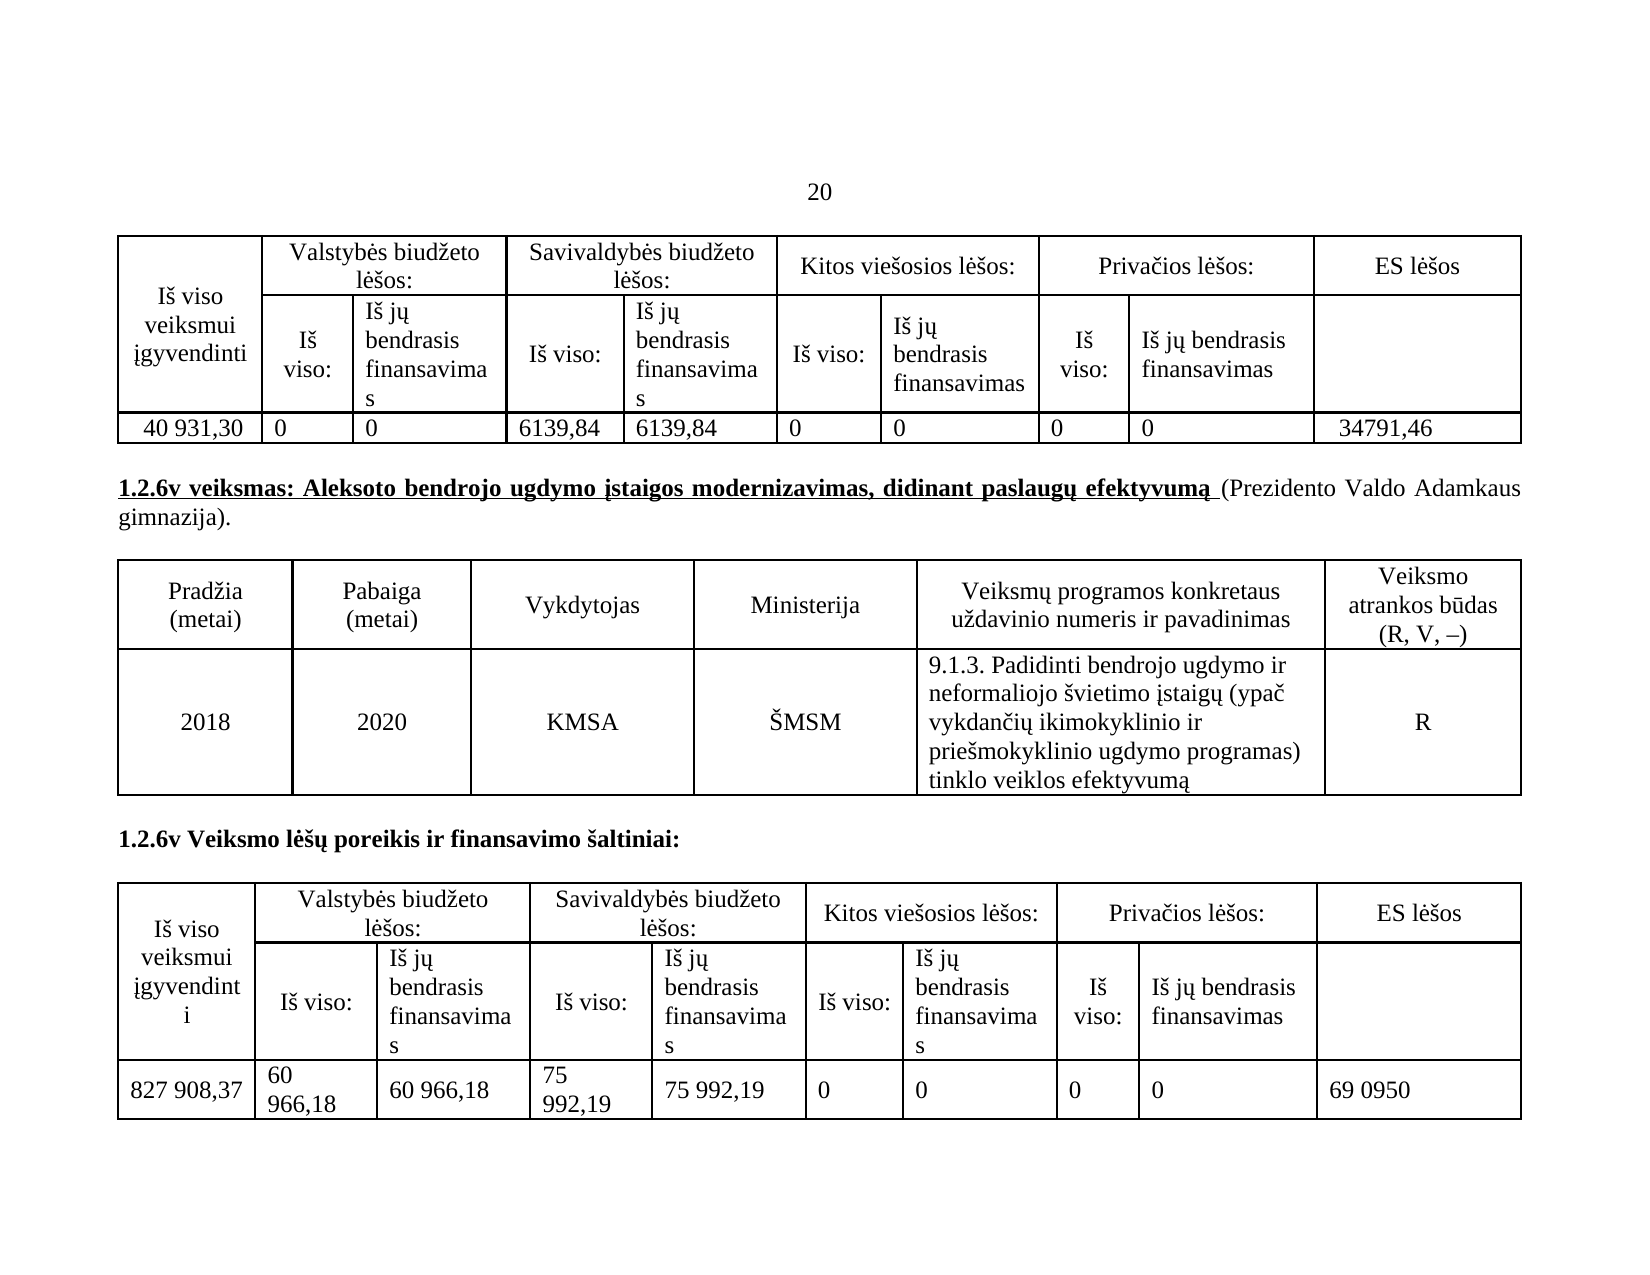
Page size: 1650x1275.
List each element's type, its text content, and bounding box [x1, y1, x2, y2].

table_header Privačios lėšos: [1058, 884, 1316, 941]
table_header Savivaldybės biudžeto lėšos: [531, 884, 805, 941]
table_cell Iš viso: [1040, 296, 1128, 411]
table_cell 2020 [294, 650, 470, 793]
table_cell Iš viso: [531, 944, 651, 1058]
table_header Iš viso veiksmui įgyvendinti [119, 237, 261, 411]
table_cell Iš jų bendrasis finansavimas [1130, 296, 1313, 411]
table_cell Iš jų bendrasis finansavimas [354, 296, 505, 411]
table_header ES lėšos [1318, 884, 1520, 941]
table_cell 6139,84 [625, 414, 776, 442]
table_cell 69 0950 [1318, 1061, 1520, 1118]
table_cell Iš viso: [508, 296, 623, 411]
table_cell 40 931,30 [119, 414, 261, 442]
table_cell Iš viso: [778, 296, 880, 411]
table_cell 0 [1130, 414, 1313, 442]
table_cell [1318, 944, 1520, 1058]
table_cell 60 966,18 [256, 1061, 376, 1118]
table_cell Iš jų bendrasis finansavimas [882, 296, 1038, 411]
table_cell Iš jų bendrasis finansavimas [653, 944, 805, 1058]
text 1.2.6v veiksmas: Aleksoto bendrojo ugdymo įstaigos modernizavimas, didinant paslaugų efektyvumą (Prezidento Valdo Adamkaus gimnazija). [118, 473, 1521, 531]
table_cell Iš jų bendrasis finansavimas [378, 944, 529, 1058]
table_header Pabaiga (metai) [294, 561, 470, 648]
table_header Valstybės biudžeto lėšos: [263, 237, 505, 294]
table_cell 0 [904, 1061, 1056, 1118]
table_cell 6139,84 [508, 414, 623, 442]
table_cell 0 [778, 414, 880, 442]
table_header Vykdytojas [472, 561, 693, 648]
table_header Veiksmų programos konkretaus uždavinio numeris ir pavadinimas [918, 561, 1324, 648]
table_cell 827 908,37 [119, 1061, 254, 1118]
table_cell Iš viso: [1058, 944, 1138, 1058]
table_cell 75 992,19 [531, 1061, 651, 1118]
table_cell 0 [354, 414, 505, 442]
table_cell Iš viso: [263, 296, 352, 411]
table_cell ŠMSM [695, 650, 916, 793]
table_header Iš viso veiksmui įgyvendinti [119, 884, 254, 1058]
table_header Kitos viešosios lėšos: [807, 884, 1056, 941]
table_cell 0 [807, 1061, 902, 1118]
table_header Valstybės biudžeto lėšos: [256, 884, 529, 941]
table_cell Iš jų bendrasis finansavimas [625, 296, 776, 411]
table_cell [1315, 296, 1520, 411]
table_cell 0 [882, 414, 1038, 442]
table_cell Iš viso: [807, 944, 902, 1058]
table_header Pradžia (metai) [119, 561, 291, 648]
table_cell Iš jų bendrasis finansavimas [1140, 944, 1316, 1058]
table_header Ministerija [695, 561, 916, 648]
table_header Veiksmo atrankos būdas (R, V, –) [1326, 561, 1520, 648]
table_cell Iš jų bendrasis finansavimas [904, 944, 1056, 1058]
table_header Savivaldybės biudžeto lėšos: [508, 237, 776, 294]
table_header Kitos viešosios lėšos: [778, 237, 1038, 294]
table_cell 0 [1140, 1061, 1316, 1118]
table_cell 0 [1058, 1061, 1138, 1118]
table_cell Iš viso: [256, 944, 376, 1058]
table_cell 75 992,19 [653, 1061, 805, 1118]
table_cell 34791,46 [1315, 414, 1520, 442]
table_header Privačios lėšos: [1040, 237, 1313, 294]
table_cell 0 [263, 414, 352, 442]
table_cell KMSA [472, 650, 693, 793]
table_cell 9.1.3. Padidinti bendrojo ugdymo ir neformaliojo švietimo įstaigų (ypač vykdančių ikimokyklinio ir priešmokyklinio ugdymo programas) tinklo veiklos efektyvumą [918, 650, 1324, 793]
table_cell 60 966,18 [378, 1061, 529, 1118]
table_header ES lėšos [1315, 237, 1520, 294]
table_cell 2018 [119, 650, 291, 793]
text 1.2.6v Veiksmo lėšų poreikis ir finansavimo šaltiniai: [118, 824, 1521, 853]
table_cell 0 [1040, 414, 1128, 442]
table_cell R [1326, 650, 1520, 793]
